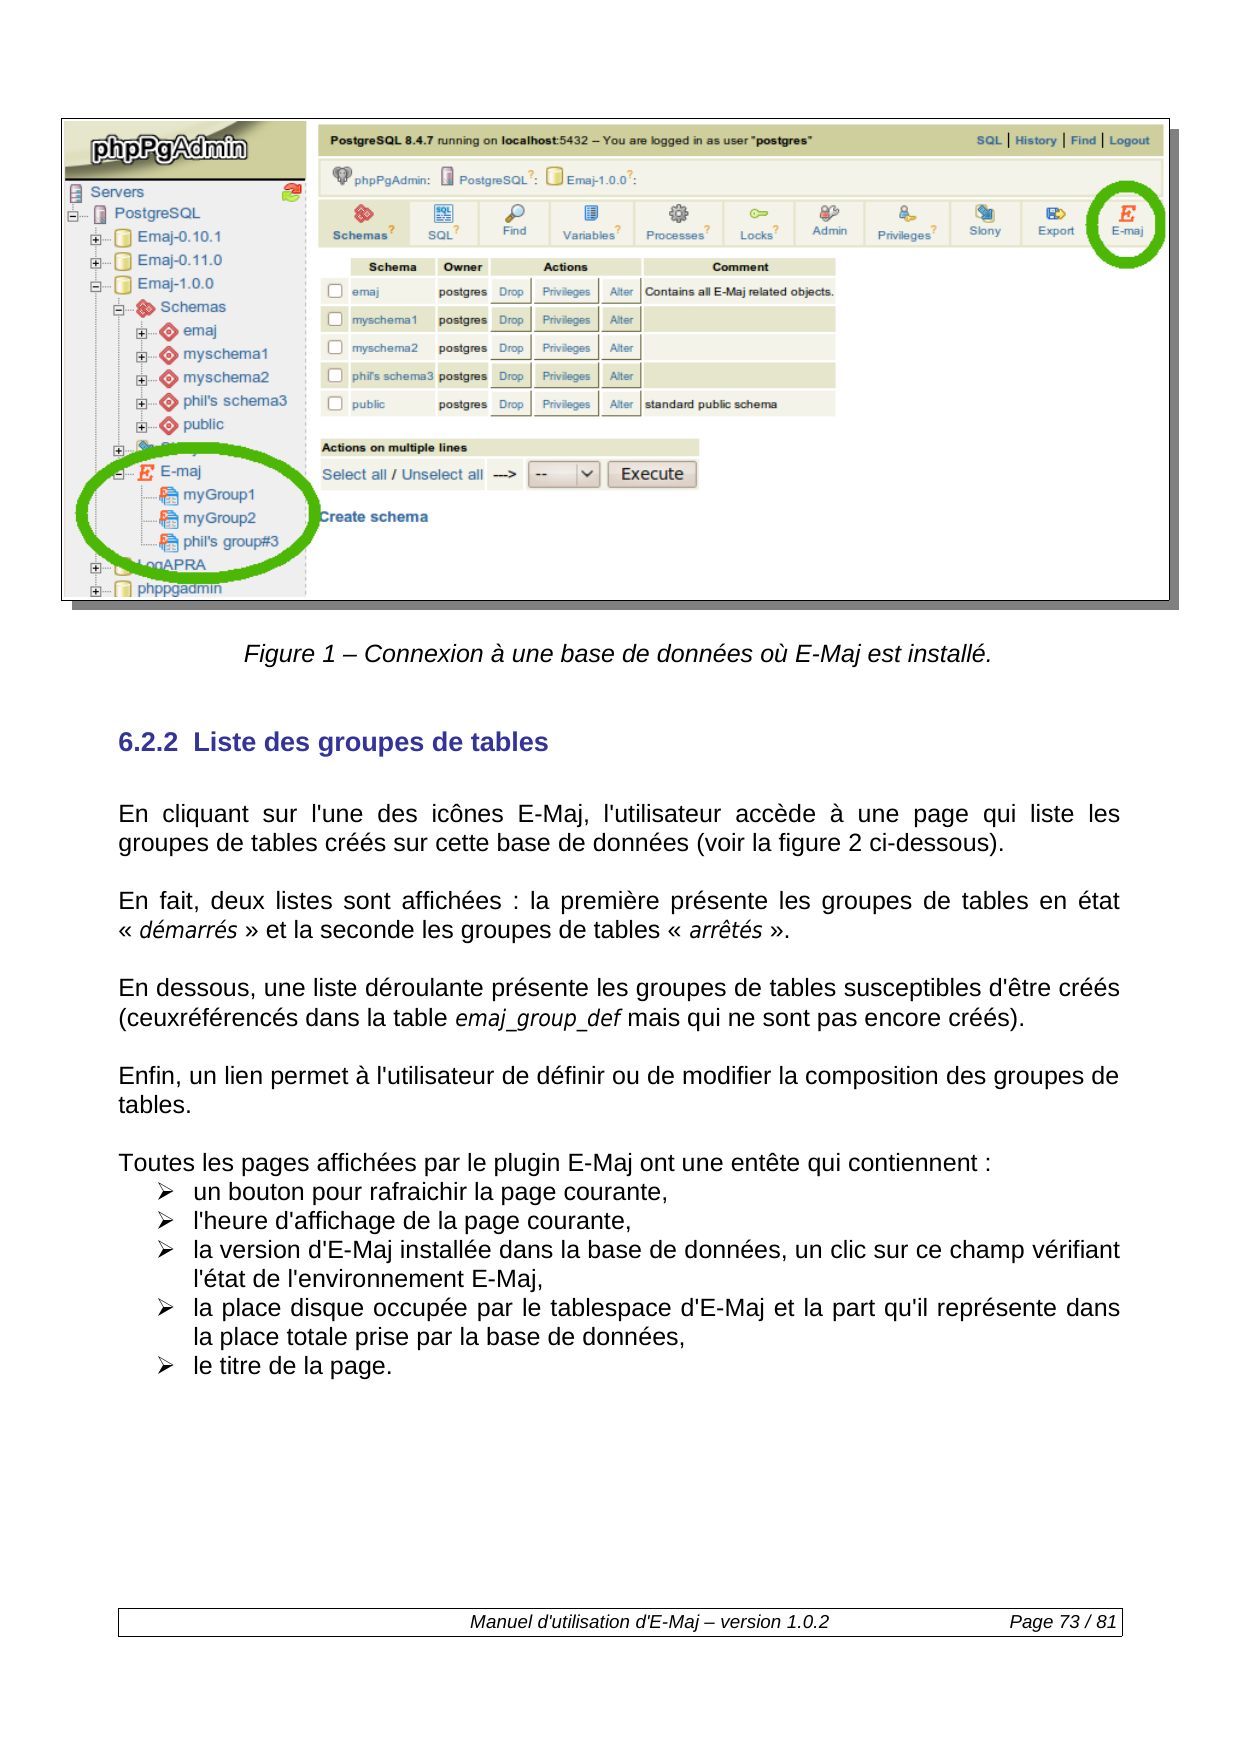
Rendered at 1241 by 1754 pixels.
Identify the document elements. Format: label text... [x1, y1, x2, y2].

text En dessous, une liste déroulante présente les groupes de tables susceptibles d'être créés (ceuxréférencés dans la table emaj_group_def mais qui ne sont pas encore créés). [118, 973, 1122, 1031]
text En fait, deux listes sont affichées : la première présente les groupes de tables en état « démarrés » et la seconde les groupes de tables « arrêtés ». [118, 886, 1122, 944]
list l'heure d'affichage de la page courante, [156, 1206, 1122, 1235]
text En cliquant sur l'une des icônes E-Maj, l'utilisateur accède à une page qui liste les groupes de tables créés sur cette base de données (voir la figure 2 ci-dessous). [118, 799, 1122, 857]
picture [64, 121, 1166, 597]
text Enfin, un lien permet à l'utilisateur de définir ou de modifier la composition des groupes de tables. [118, 1061, 1122, 1119]
list le titre de la page. [156, 1351, 1122, 1380]
subtitle Liste des groupes de tables [118, 726, 1122, 757]
text Figure 1 – Connexion à une base de données où E-Maj est installé. [118, 639, 1122, 668]
list la version d'E-Maj installée dans la base de données, un clic sur ce champ vérifiant l'état de l'environnement E-Maj, [156, 1235, 1122, 1293]
list un bouton pour rafraichir la page courante, [156, 1177, 1122, 1206]
list la place disque occupée par le tablespace d'E-Maj et la part qu'il représente dans la place totale prise par la base de données, [156, 1293, 1122, 1351]
text Toutes les pages affichées par le plugin E-Maj ont une entête qui contiennent : [118, 1148, 1122, 1177]
